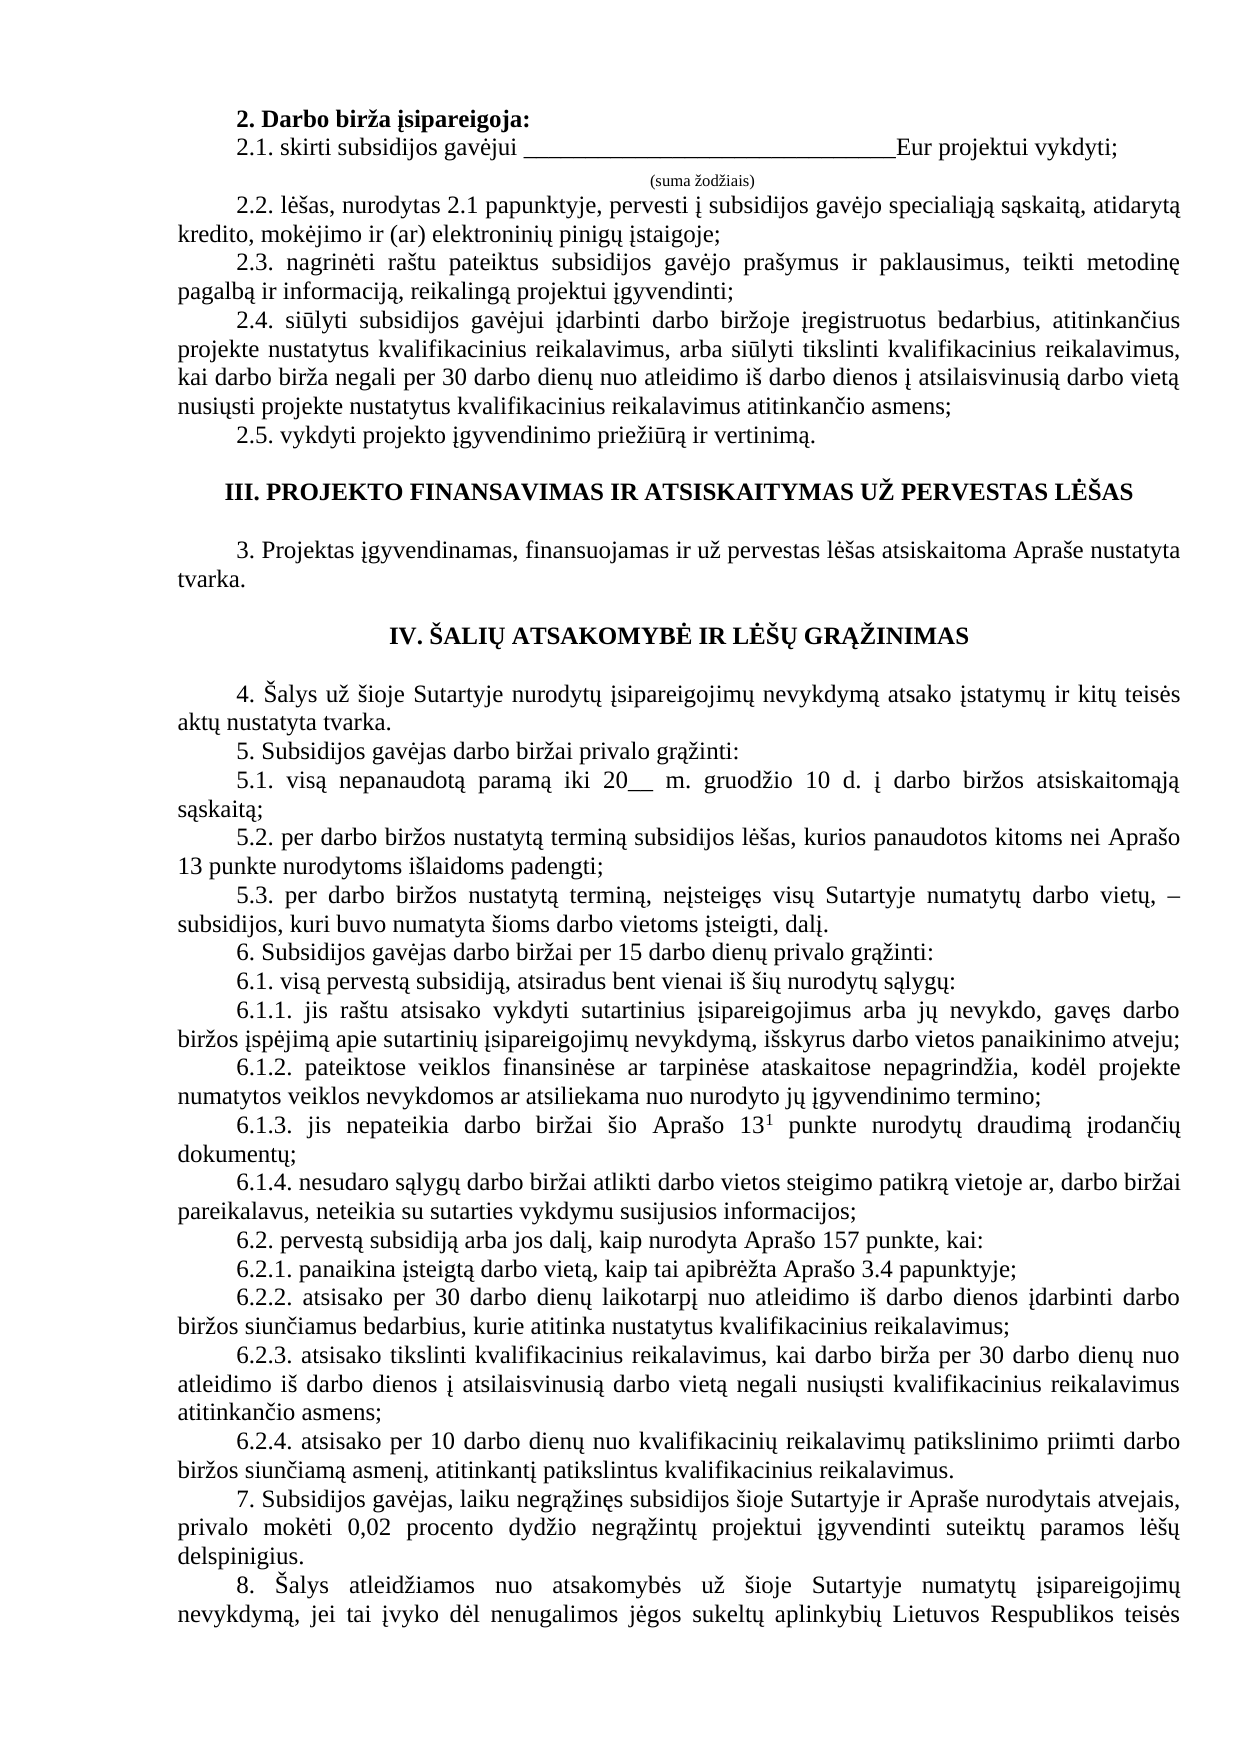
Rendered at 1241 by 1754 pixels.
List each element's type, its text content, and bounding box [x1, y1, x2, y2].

text 3. Projektas įgyvendinamas, finansuojamas ir už pervestas lėšas atsiskaitoma Apraše nustatyta tvarka. [177, 535, 1181, 592]
text 6.2.4. atsisako per 10 darbo dienų nuo kvalifikacinių reikalavimų patikslinimo priimti darbo biržos siunčiamą asmenį, atitinkantį patikslintus kvalifikacinius reikalavimus. [177, 1426, 1181, 1484]
text 6.2.1. panaikina įsteigtą darbo vietą, kaip tai apibrėžta Aprašo 3.4 papunktyje; [177, 1254, 1181, 1282]
text 5.3. per darbo biržos nustatytą terminą, neįsteigęs visų Sutartyje numatytų darbo vietų, – subsidijos, kuri buvo numatyta šioms darbo vietoms įsteigti, dalį. [177, 880, 1181, 937]
text 6.1.1. jis raštu atsisako vykdyti sutartinius įsipareigojimus arba jų nevykdo, gavęs darbo biržos įspėjimą apie sutartinių įsipareigojimų nevykdymą, išskyrus darbo vietos panaikinimo atveju; [177, 995, 1181, 1052]
text 4. Šalys už šioje Sutartyje nurodytų įsipareigojimų nevykdymą atsako įstatymų ir kitų teisės aktų nustatyta tvarka. [177, 679, 1181, 736]
text IV. ŠALIŲ ATSAKOMYBĖ IR LĖŠŲ GRĄŽINIMAS [177, 621, 1181, 650]
text 2.2. lėšas, nurodytas 2.1 papunktyje, pervesti į subsidijos gavėjo specialiąją sąskaitą, atidarytą kredito, mokėjimo ir (ar) elektroninių pinigų įstaigoje; [177, 190, 1181, 247]
text 2.3. nagrinėti raštu pateiktus subsidijos gavėjo prašymus ir paklausimus, teikti metodinę pagalbą ir informaciją, reikalingą projektui įgyvendinti; [177, 247, 1181, 305]
text 5. Subsidijos gavėjas darbo biržai privalo grąžinti: [177, 736, 1181, 765]
text 5.2. per darbo biržos nustatytą terminą subsidijos lėšas, kurios panaudotos kitoms nei Aprašo 13 punkte nurodytoms išlaidoms padengti; [177, 822, 1181, 880]
text 2. Darbo birža įsipareigoja: [177, 104, 1181, 132]
text 6. Subsidijos gavėjas darbo biržai per 15 darbo dienų privalo grąžinti: [177, 937, 1181, 966]
text 2.1. skirti subsidijos gavėjui Eur projektui vykdyti; [177, 132, 1181, 161]
text 6.2.3. atsisako tikslinti kvalifikacinius reikalavimus, kai darbo birža per 30 darbo dienų nuo atleidimo iš darbo dienos į atsilaisvinusią darbo vietą negali nusiųsti kvalifikacinius reikalavimus atitinkančio asmens; [177, 1340, 1181, 1426]
text 6.2. pervestą subsidiją arba jos dalį, kaip nurodyta Aprašo 157 punkte, kai: [177, 1225, 1181, 1254]
text 8. Šalys atleidžiamos nuo atsakomybės už šioje Sutartyje numatytų įsipareigojimų nevykdymą, jei tai įvyko dėl nenugalimos jėgos sukeltų aplinkybių Lietuvos Respublikos teisės [177, 1570, 1181, 1627]
text 7. Subsidijos gavėjas, laiku negrąžinęs subsidijos šioje Sutartyje ir Apraše nurodytais atvejais, privalo mokėti 0,02 procento dydžio negrąžintų projektui įgyvendinti suteiktų paramos lėšų delspinigius. [177, 1484, 1181, 1570]
text 2.5. vykdyti projekto įgyvendinimo priežiūrą ir vertinimą. [177, 420, 1181, 449]
text III. PROJEKTO FINANSAVIMAS IR ATSISKAITYMAS UŽ PERVESTAS LĖŠAS [177, 477, 1181, 506]
text 6.1.2. pateiktose veiklos finansinėse ar tarpinėse ataskaitose nepagrindžia, kodėl projekte numatytos veiklos nevykdomos ar atsiliekama nuo nurodyto jų įgyvendinimo termino; [177, 1052, 1181, 1110]
text 6.1.3. jis nepateikia darbo biržai šio Aprašo 131 punkte nurodytų draudimą įrodančių dokumentų; [177, 1110, 1181, 1167]
text 6.2.2. atsisako per 30 darbo dienų laikotarpį nuo atleidimo iš darbo dienos įdarbinti darbo biržos siunčiamus bedarbius, kurie atitinka nustatytus kvalifikacinius reikalavimus; [177, 1282, 1181, 1340]
text 2.4. siūlyti subsidijos gavėjui įdarbinti darbo biržoje įregistruotus bedarbius, atitinkančius projekte nustatytus kvalifikacinius reikalavimus, arba siūlyti tikslinti kvalifikacinius reikalavimus, kai darbo birža negali per 30 darbo dienų nuo atleidimo iš darbo dienos į atsilaisvinusią darbo vietą nusiųsti projekte nustatytus kvalifikacinius reikalavimus atitinkančio asmens; [177, 305, 1181, 420]
text (suma žodžiais) [177, 161, 1181, 190]
text 5.1. visą nepanaudotą paramą iki 20__ m. gruodžio 10 d. į darbo biržos atsiskaitomąją sąskaitą; [177, 765, 1181, 822]
text 6.1. visą pervestą subsidiją, atsiradus bent vienai iš šių nurodytų sąlygų: [177, 966, 1181, 995]
text 6.1.4. nesudaro sąlygų darbo biržai atlikti darbo vietos steigimo patikrą vietoje ar, darbo biržai pareikalavus, neteikia su sutarties vykdymu susijusios informacijos; [177, 1167, 1181, 1225]
